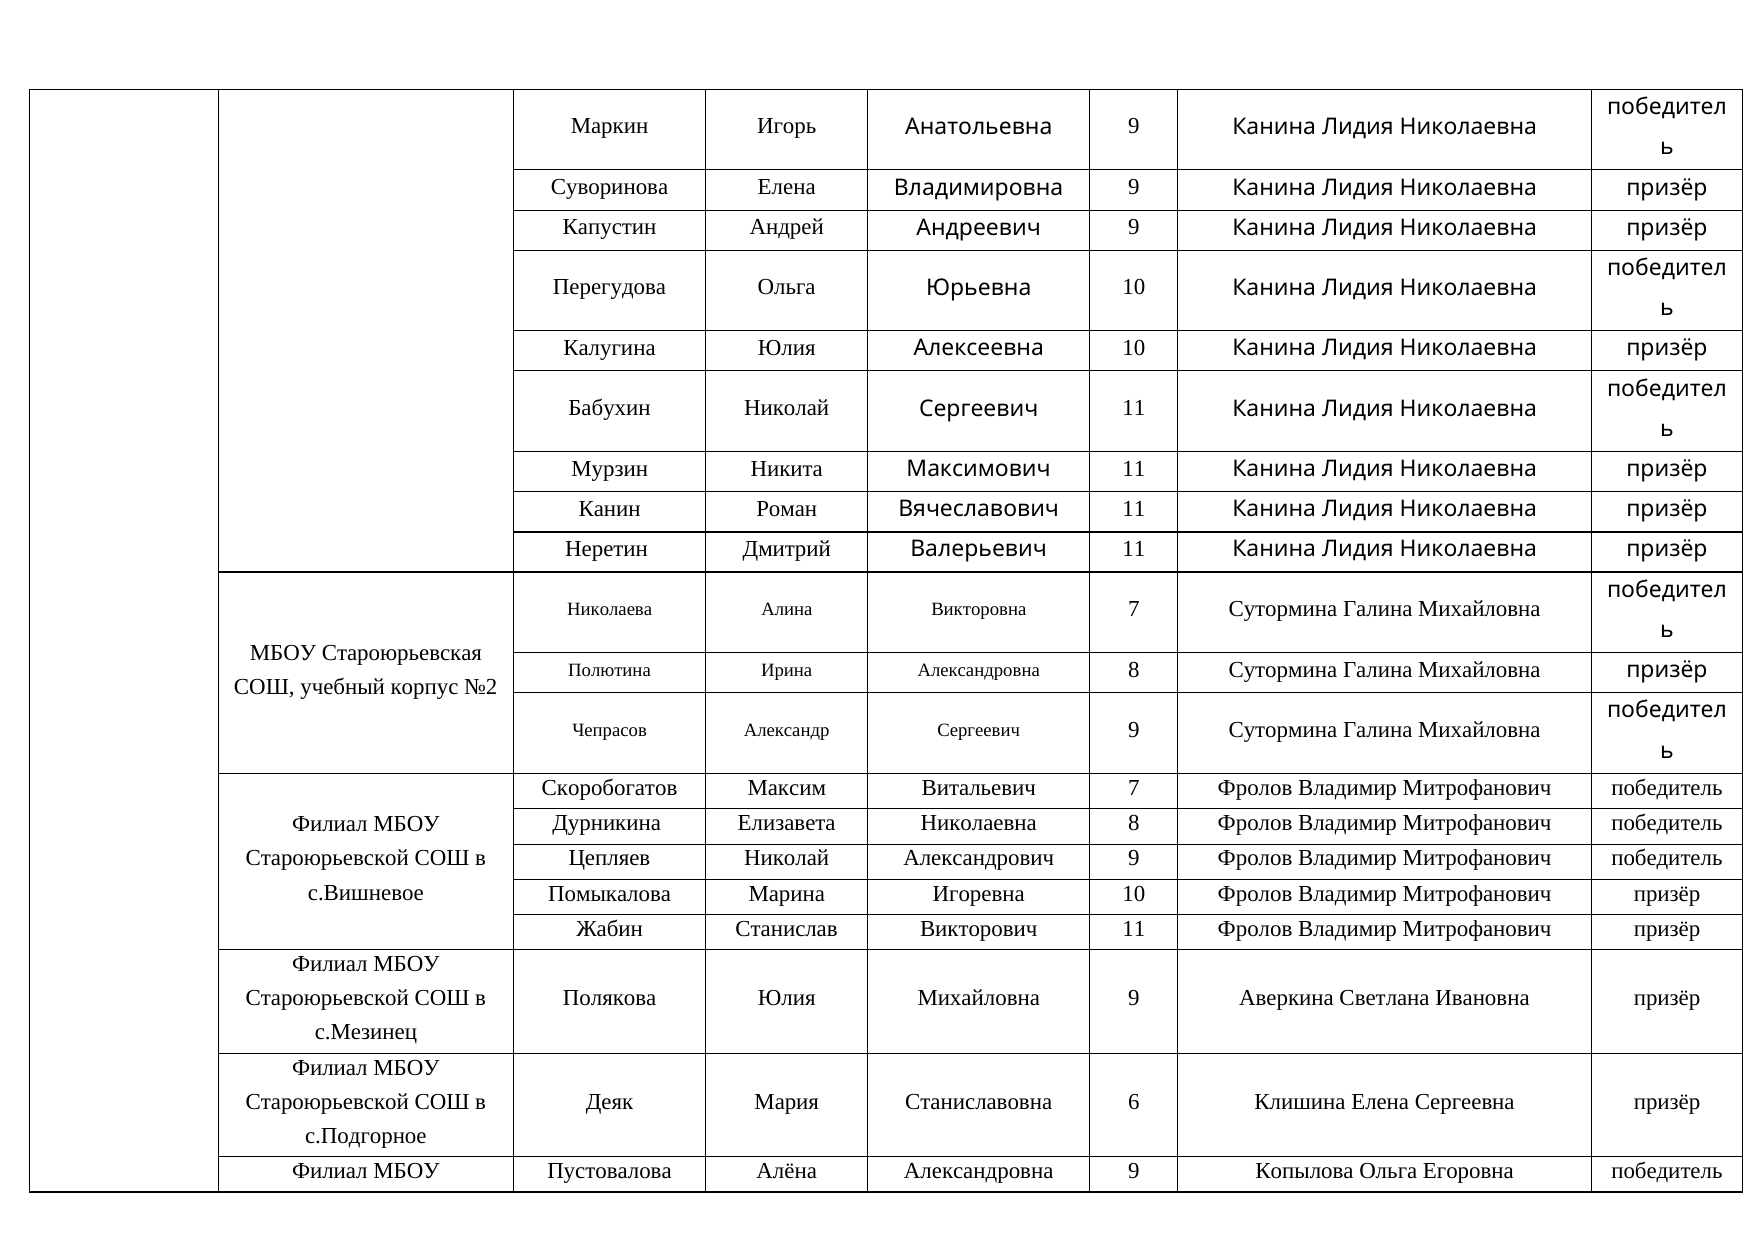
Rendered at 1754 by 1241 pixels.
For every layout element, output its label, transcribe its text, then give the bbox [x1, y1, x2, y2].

table_cell победитель [1592, 774, 1742, 808]
table_cell призёр [1592, 533, 1742, 571]
table_cell призёр [1592, 653, 1742, 692]
table_cell Неретин [514, 533, 705, 571]
table_cell Николай [706, 371, 867, 451]
table_cell Станислав [706, 915, 867, 949]
table_cell победитель [1592, 251, 1742, 330]
table_cell Канина Лидия Николаевна [1178, 331, 1591, 370]
table_cell Фролов Владимир Митрофанович [1178, 809, 1591, 843]
table_cell Станиславовна [868, 1054, 1089, 1156]
table_cell победитель [1592, 371, 1742, 451]
table_cell победитель [1592, 573, 1742, 652]
table_cell 8 [1090, 653, 1177, 692]
table_cell Капустин [514, 211, 705, 249]
table_cell призёр [1592, 880, 1742, 914]
table_cell 6 [1090, 1054, 1177, 1156]
table_cell Андреевич [868, 211, 1089, 249]
table_cell Витальевич [868, 774, 1089, 808]
table_cell Чепрасов [514, 693, 705, 773]
table_cell Роман [706, 492, 867, 531]
table_cell Елена [706, 170, 867, 209]
table_cell 9 [1090, 950, 1177, 1053]
table_cell Николаевна [868, 809, 1089, 843]
table_cell 9 [1090, 1157, 1177, 1191]
table_cell МБОУ Староюрьевская СОШ, учебный корпус №2 [219, 573, 513, 773]
table_cell [219, 90, 513, 571]
table_cell призёр [1592, 950, 1742, 1053]
table_cell Анатольевна [868, 90, 1089, 169]
table_cell Дурникина [514, 809, 705, 843]
table_cell Юрьевна [868, 251, 1089, 330]
table_cell 11 [1090, 492, 1177, 531]
table_cell Помыкалова [514, 880, 705, 914]
table_cell Филиал МБОУ [219, 1157, 513, 1191]
table_cell Маркин [514, 90, 705, 169]
table_cell Пустовалова [514, 1157, 705, 1191]
table_cell Полютина [514, 653, 705, 692]
table_cell [30, 90, 218, 1191]
table_cell Викторовна [868, 573, 1089, 652]
table_cell 11 [1090, 533, 1177, 571]
table_cell Филиал МБОУ Староюрьевской СОШ в с.Вишневое [219, 774, 513, 949]
table_cell Максимович [868, 452, 1089, 491]
table_cell Юлия [706, 331, 867, 370]
table_cell Ирина [706, 653, 867, 692]
table_cell Фролов Владимир Митрофанович [1178, 880, 1591, 914]
table_cell Канина Лидия Николаевна [1178, 533, 1591, 571]
table_cell Андрей [706, 211, 867, 249]
table_cell Копылова Ольга Егоровна [1178, 1157, 1591, 1191]
table_cell Мария [706, 1054, 867, 1156]
table_cell Фролов Владимир Митрофанович [1178, 915, 1591, 949]
table_cell Сергеевич [868, 693, 1089, 773]
table_cell Суворинова [514, 170, 705, 209]
table_cell Жабин [514, 915, 705, 949]
table_cell Елизавета [706, 809, 867, 843]
table_cell Алёна [706, 1157, 867, 1191]
table_cell Ольга [706, 251, 867, 330]
table_cell Игоревна [868, 880, 1089, 914]
table_cell 9 [1090, 170, 1177, 209]
table_cell Валерьевич [868, 533, 1089, 571]
table_cell Канина Лидия Николаевна [1178, 371, 1591, 451]
table_cell Канина Лидия Николаевна [1178, 211, 1591, 249]
table_cell Сутормина Галина Михайловна [1178, 573, 1591, 652]
table_cell Александровна [868, 1157, 1089, 1191]
table_cell 8 [1090, 809, 1177, 843]
table_cell Перегудова [514, 251, 705, 330]
table_cell Аверкина Светлана Ивановна [1178, 950, 1591, 1053]
table_cell Алексеевна [868, 331, 1089, 370]
table_cell Полякова [514, 950, 705, 1053]
table_cell Калугина [514, 331, 705, 370]
table_cell Сутормина Галина Михайловна [1178, 653, 1591, 692]
table_cell Цепляев [514, 845, 705, 879]
table_cell 9 [1090, 845, 1177, 879]
table_cell Канина Лидия Николаевна [1178, 452, 1591, 491]
table_cell 7 [1090, 573, 1177, 652]
table_cell 10 [1090, 880, 1177, 914]
table_cell Алина [706, 573, 867, 652]
table_cell Фролов Владимир Митрофанович [1178, 845, 1591, 879]
table_cell Бабухин [514, 371, 705, 451]
table_cell Юлия [706, 950, 867, 1053]
table_cell 11 [1090, 915, 1177, 949]
table_cell 10 [1090, 251, 1177, 330]
table_cell призёр [1592, 331, 1742, 370]
table_cell Скоробогатов [514, 774, 705, 808]
table_cell победитель [1592, 693, 1742, 773]
table_cell победитель [1592, 845, 1742, 879]
table_cell Клишина Елена Сергеевна [1178, 1054, 1591, 1156]
table_cell призёр [1592, 170, 1742, 209]
table_cell Михайловна [868, 950, 1089, 1053]
table_cell призёр [1592, 211, 1742, 249]
table_cell Николай [706, 845, 867, 879]
table_cell Филиал МБОУ Староюрьевской СОШ в с.Подгорное [219, 1054, 513, 1156]
table_cell 11 [1090, 371, 1177, 451]
table_cell Николаева [514, 573, 705, 652]
table_cell призёр [1592, 1054, 1742, 1156]
table_cell победитель [1592, 1157, 1742, 1191]
table_cell победитель [1592, 809, 1742, 843]
table_cell Александрович [868, 845, 1089, 879]
table_cell призёр [1592, 452, 1742, 491]
table_cell Канин [514, 492, 705, 531]
table_cell 11 [1090, 452, 1177, 491]
table_cell Вячеславович [868, 492, 1089, 531]
table_cell Канина Лидия Николаевна [1178, 170, 1591, 209]
table_cell 9 [1090, 211, 1177, 249]
table_cell 10 [1090, 331, 1177, 370]
table_cell Владимировна [868, 170, 1089, 209]
table_cell Деяк [514, 1054, 705, 1156]
table_cell победитель [1592, 90, 1742, 169]
table_cell Никита [706, 452, 867, 491]
table_cell Канина Лидия Николаевна [1178, 492, 1591, 531]
table_cell Игорь [706, 90, 867, 169]
table_cell Дмитрий [706, 533, 867, 571]
table_cell Фролов Владимир Митрофанович [1178, 774, 1591, 808]
table_cell призёр [1592, 915, 1742, 949]
table_cell 9 [1090, 693, 1177, 773]
table_cell Сергеевич [868, 371, 1089, 451]
table_cell Александр [706, 693, 867, 773]
table_cell Викторович [868, 915, 1089, 949]
table_cell 7 [1090, 774, 1177, 808]
table_cell Максим [706, 774, 867, 808]
table_cell Канина Лидия Николаевна [1178, 251, 1591, 330]
table_cell Александровна [868, 653, 1089, 692]
table_cell Сутормина Галина Михайловна [1178, 693, 1591, 773]
table_cell Марина [706, 880, 867, 914]
table_cell Филиал МБОУ Староюрьевской СОШ в с.Мезинец [219, 950, 513, 1053]
table_cell Мурзин [514, 452, 705, 491]
table_cell 9 [1090, 90, 1177, 169]
table_cell призёр [1592, 492, 1742, 531]
table_cell Канина Лидия Николаевна [1178, 90, 1591, 169]
